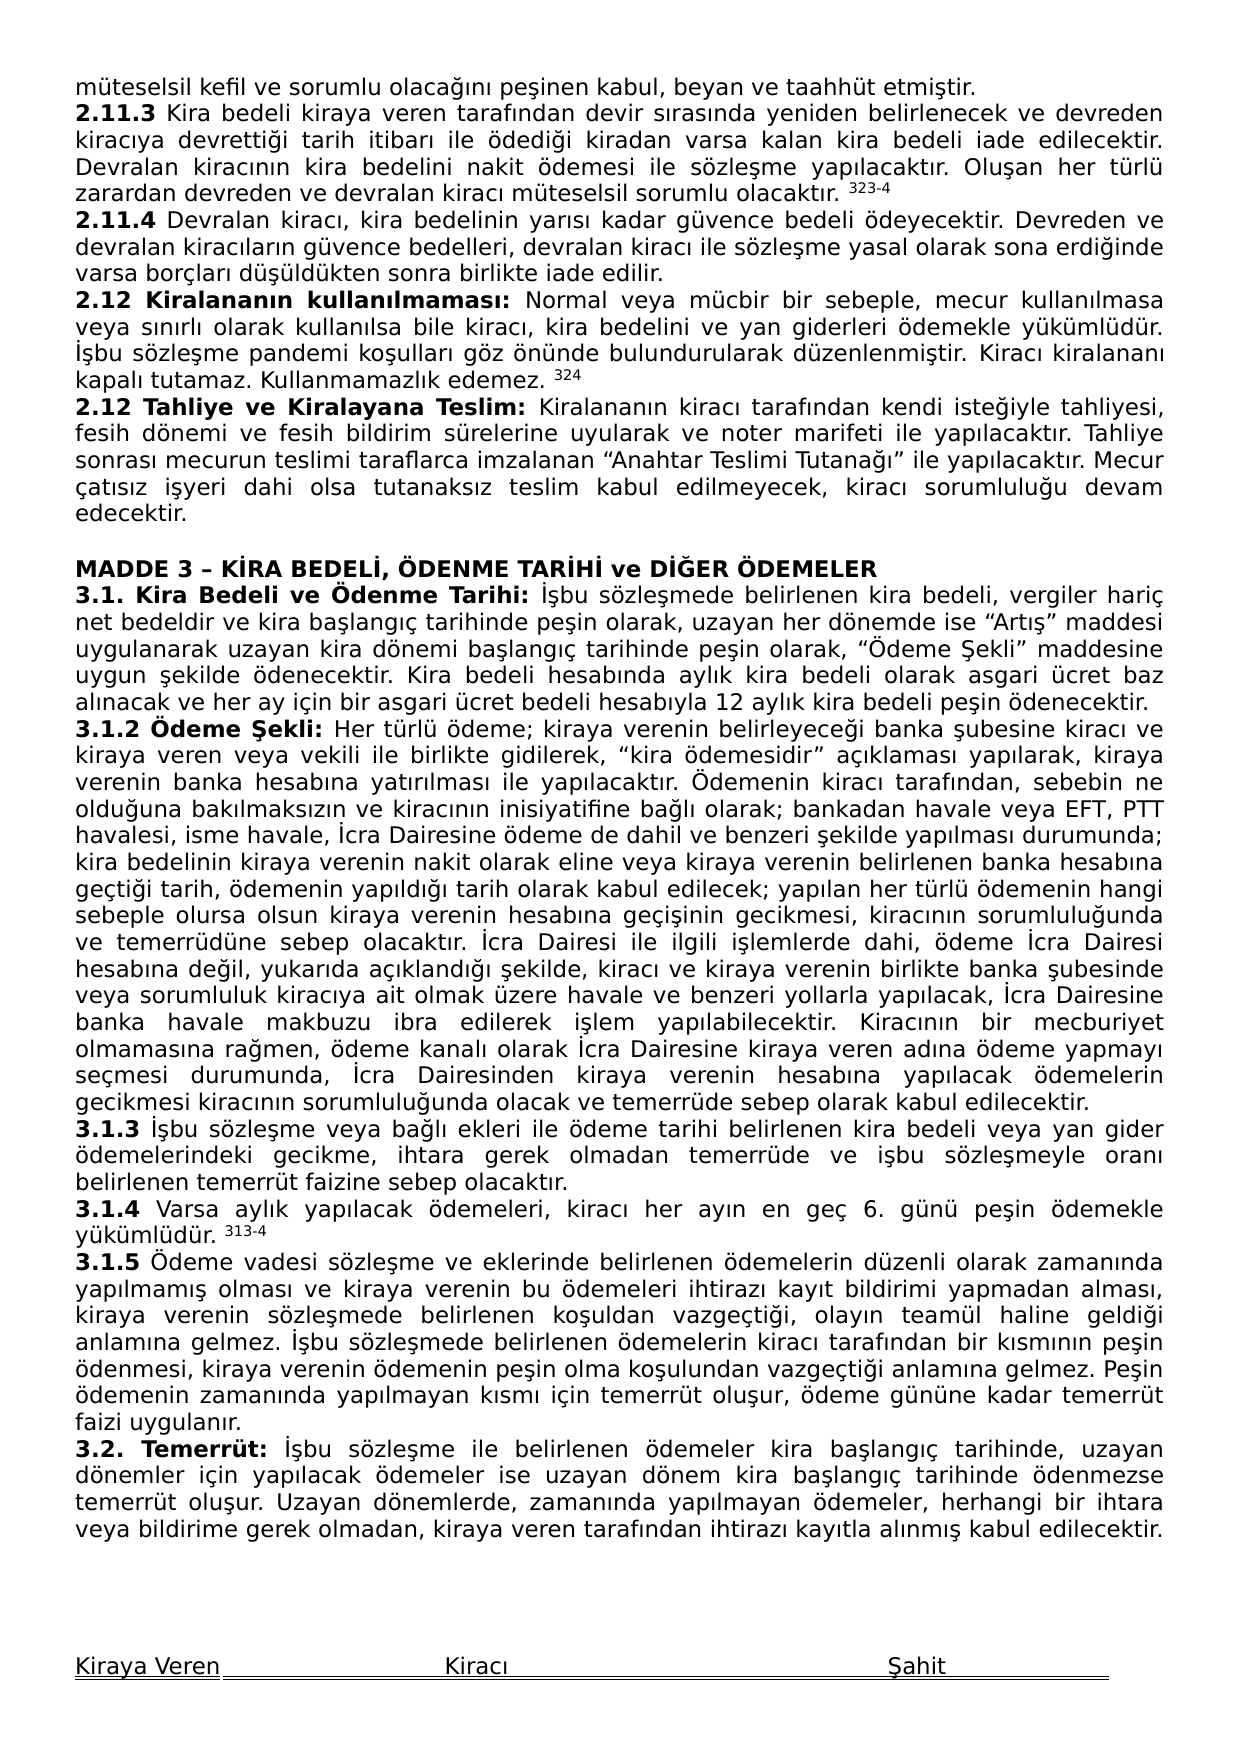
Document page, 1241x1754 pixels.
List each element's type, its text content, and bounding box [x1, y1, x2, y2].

text 3.1.4 Varsa aylık yapılacak ödemeleri, kiracı her ayın en geç 6. günü peşin ödemekle yükümlüdür. 313-4 [75, 1196, 1165, 1249]
text 2.12 Kiralananın kullanılmaması: Normal veya mücbir bir sebeple, mecur kullanılmasa veya sınırlı olarak kullanılsa bile kiracı, kira bedelini ve yan giderleri ödemekle yükümlüdür. İşbu sözleşme pandemi koşulları göz önünde bulundurularak düzenlenmiştir. Kiracı kiralananı kapalı tutamaz. Kullanmamazlık edemez. 324 [75, 287, 1165, 394]
text 3.1.3 İşbu sözleşme veya bağlı ekleri ile ödeme tarihi belirlenen kira bedeli veya yan gider ödemelerindeki gecikme, ihtara gerek olmadan temerrüde ve işbu sözleşmeyle oranı belirlenen temerrüt faizine sebep olacaktır. [75, 1116, 1165, 1196]
text 3.1.5 Ödeme vadesi sözleşme ve eklerinde belirlenen ödemelerin düzenli olarak zamanında yapılmamış olması ve kiraya verenin bu ödemeleri ihtirazı kayıt bildirimi yapmadan alması, kiraya verenin sözleşmede belirlenen koşuldan vazgeçtiği, olayın teamül haline geldiği anlamına gelmez. İşbu sözleşmede belirlenen ödemelerin kiracı tarafından bir kısmının peşin ödenmesi, kiraya verenin ödemenin peşin olma koşulundan vazgeçtiği anlamına gelmez. Peşin ödemenin zamanında yapılmayan kısmı için temerrüt oluşur, ödeme gününe kadar temerrüt faizi uygulanır. [75, 1249, 1165, 1436]
text müteselsil kefil ve sorumlu olacağını peşinen kabul, beyan ve taahhüt etmiştir. [75, 74, 1165, 100]
text 3.2. Temerrüt: İşbu sözleşme ile belirlenen ödemeler kira başlangıç tarihinde, uzayan dönemler için yapılacak ödemeler ise uzayan dönem kira başlangıç tarihinde ödenmezse temerrüt oluşur. Uzayan dönemlerde, zamanında yapılmayan ödemeler, herhangi bir ihtara veya bildirime gerek olmadan, kiraya veren tarafından ihtirazı kayıtla alınmış kabul edilecektir. [75, 1436, 1165, 1542]
text 3.1.2 Ödeme Şekli: Her türlü ödeme; kiraya verenin belirleyeceği banka şubesine kiracı ve kiraya veren veya vekili ile birlikte gidilerek, “kira ödemesidir” açıklaması yapılarak, kiraya verenin banka hesabına yatırılması ile yapılacaktır. Ödemenin kiracı tarafından, sebebin ne olduğuna bakılmaksızın ve kiracının inisiyatifine bağlı olarak; bankadan havale veya EFT, PTT havalesi, isme havale, İcra Dairesine ödeme de dahil ve benzeri şekilde yapılması durumunda; kira bedelinin kiraya verenin nakit olarak eline veya kiraya verenin belirlenen banka hesabına geçtiği tarih, ödemenin yapıldığı tarih olarak kabul edilecek; yapılan her türlü ödemenin hangi sebeple olursa olsun kiraya verenin hesabına geçişinin gecikmesi, kiracının sorumluluğunda ve temerrüdüne sebep olacaktır. İcra Dairesi ile ilgili işlemlerde dahi, ödeme İcra Dairesi hesabına değil, yukarıda açıklandığı şekilde, kiracı ve kiraya verenin birlikte banka şubesinde veya sorumluluk kiracıya ait olmak üzere havale ve benzeri yollarla yapılacak, İcra Dairesine banka havale makbuzu ibra edilerek işlem yapılabilecektir. Kiracının bir mecburiyet olmamasına rağmen, ödeme kanalı olarak İcra Dairesine kiraya veren adına ödeme yapmayı seçmesi durumunda, İcra Dairesinden kiraya verenin hesabına yapılacak ödemelerin gecikmesi kiracının sorumluluğunda olacak ve temerrüde sebep olarak kabul edilecektir. [75, 716, 1165, 1116]
text 2.12 Tahliye ve Kiralayana Teslim: Kiralananın kiracı tarafından kendi isteğiyle tahliyesi, fesih dönemi ve fesih bildirim sürelerine uyularak ve noter marifeti ile yapılacaktır. Tahliye sonrası mecurun teslimi taraflarca imzalanan “Anahtar Teslimi Tutanağı” ile yapılacaktır. Mecur çatısız işyeri dahi olsa tutanaksız teslim kabul edilmeyecek, kiracı sorumluluğu devam edecektir. [75, 394, 1165, 527]
text 2.11.3 Kira bedeli kiraya veren tarafından devir sırasında yeniden belirlenecek ve devreden kiracıya devrettiği tarih itibarı ile ödediği kiradan varsa kalan kira bedeli iade edilecektir. Devralan kiracının kira bedelini nakit ödemesi ile sözleşme yapılacaktır. Oluşan her türlü zarardan devreden ve devralan kiracı müteselsil sorumlu olacaktır. 323-4 [75, 100, 1165, 207]
text MADDE 3 – KİRA BEDELİ, ÖDENME TARİHİ ve DİĞER ÖDEMELER [75, 556, 1165, 582]
text 2.11.4 Devralan kiracı, kira bedelinin yarısı kadar güvence bedeli ödeyecektir. Devreden ve devralan kiracıların güvence bedelleri, devralan kiracı ile sözleşme yasal olarak sona erdiğinde varsa borçları düşüldükten sonra birlikte iade edilir. [75, 207, 1165, 287]
text 3.1. Kira Bedeli ve Ödenme Tarihi: İşbu sözleşmede belirlenen kira bedeli, vergiler hariç net bedeldir ve kira başlangıç tarihinde peşin olarak, uzayan her dönemde ise “Artış” maddesi uygulanarak uzayan kira dönemi başlangıç tarihinde peşin olarak, “Ödeme Şekli” maddesine uygun şekilde ödenecektir. Kira bedeli hesabında aylık kira bedeli olarak asgari ücret baz alınacak ve her ay için bir asgari ücret bedeli hesabıyla 12 aylık kira bedeli peşin ödenecektir. [75, 582, 1165, 716]
